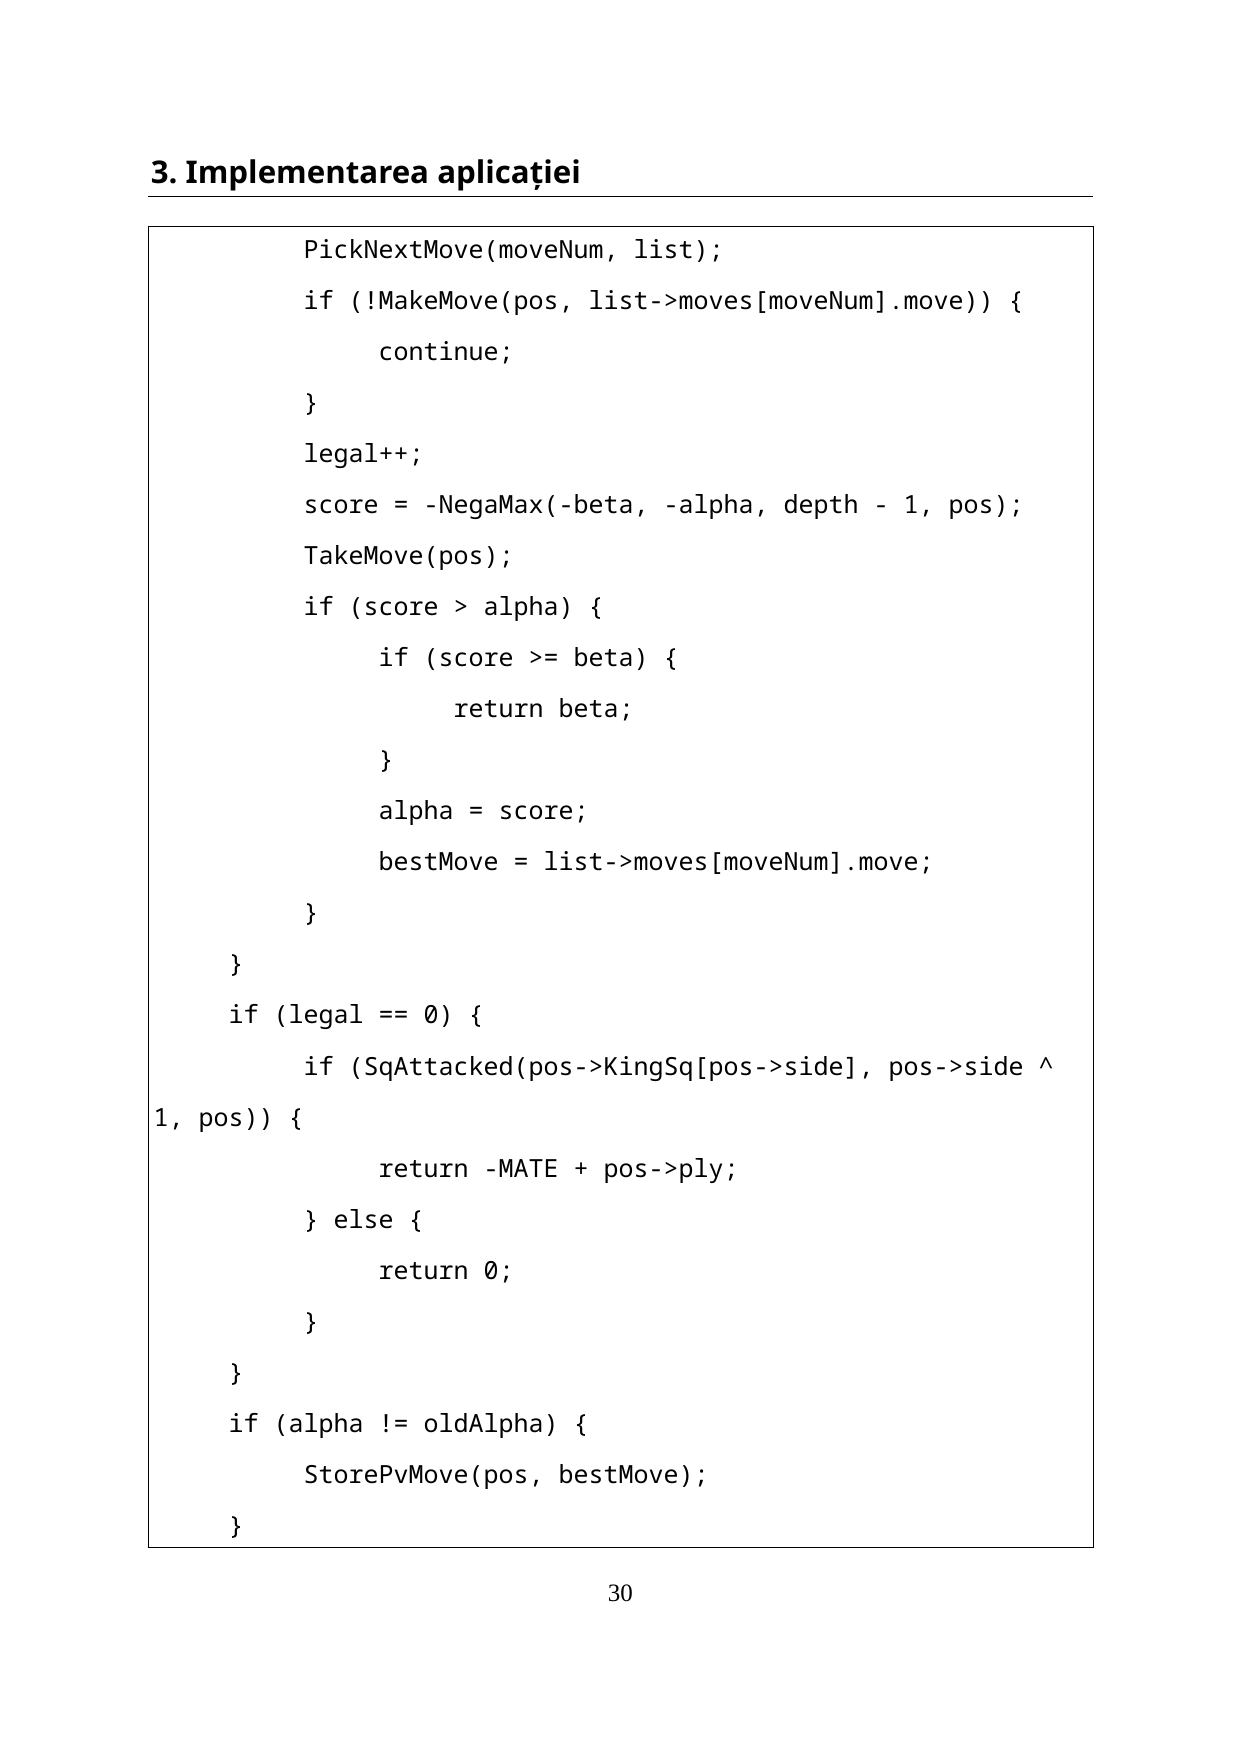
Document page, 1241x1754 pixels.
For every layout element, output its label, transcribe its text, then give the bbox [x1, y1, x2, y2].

table_header PickNextMove(moveNum, list); if (!MakeMove(pos, list->moves[moveNum].move)) { continue; } legal++; score = -NegaMax(-beta, -alpha, depth - 1, pos); TakeMove(pos); if (score > alpha) { if (score >= beta) { return beta; } alpha = score; bestMove = list->moves[moveNum].move; } } if (legal == 0) { if (SqAttacked(pos->KingSq[pos->side], pos->side ^ 1, pos)) { return -MATE + pos->ply; } else { return 0; } } if (alpha != oldAlpha) { StorePvMove(pos, bestMove); } [149, 227, 1093, 1547]
